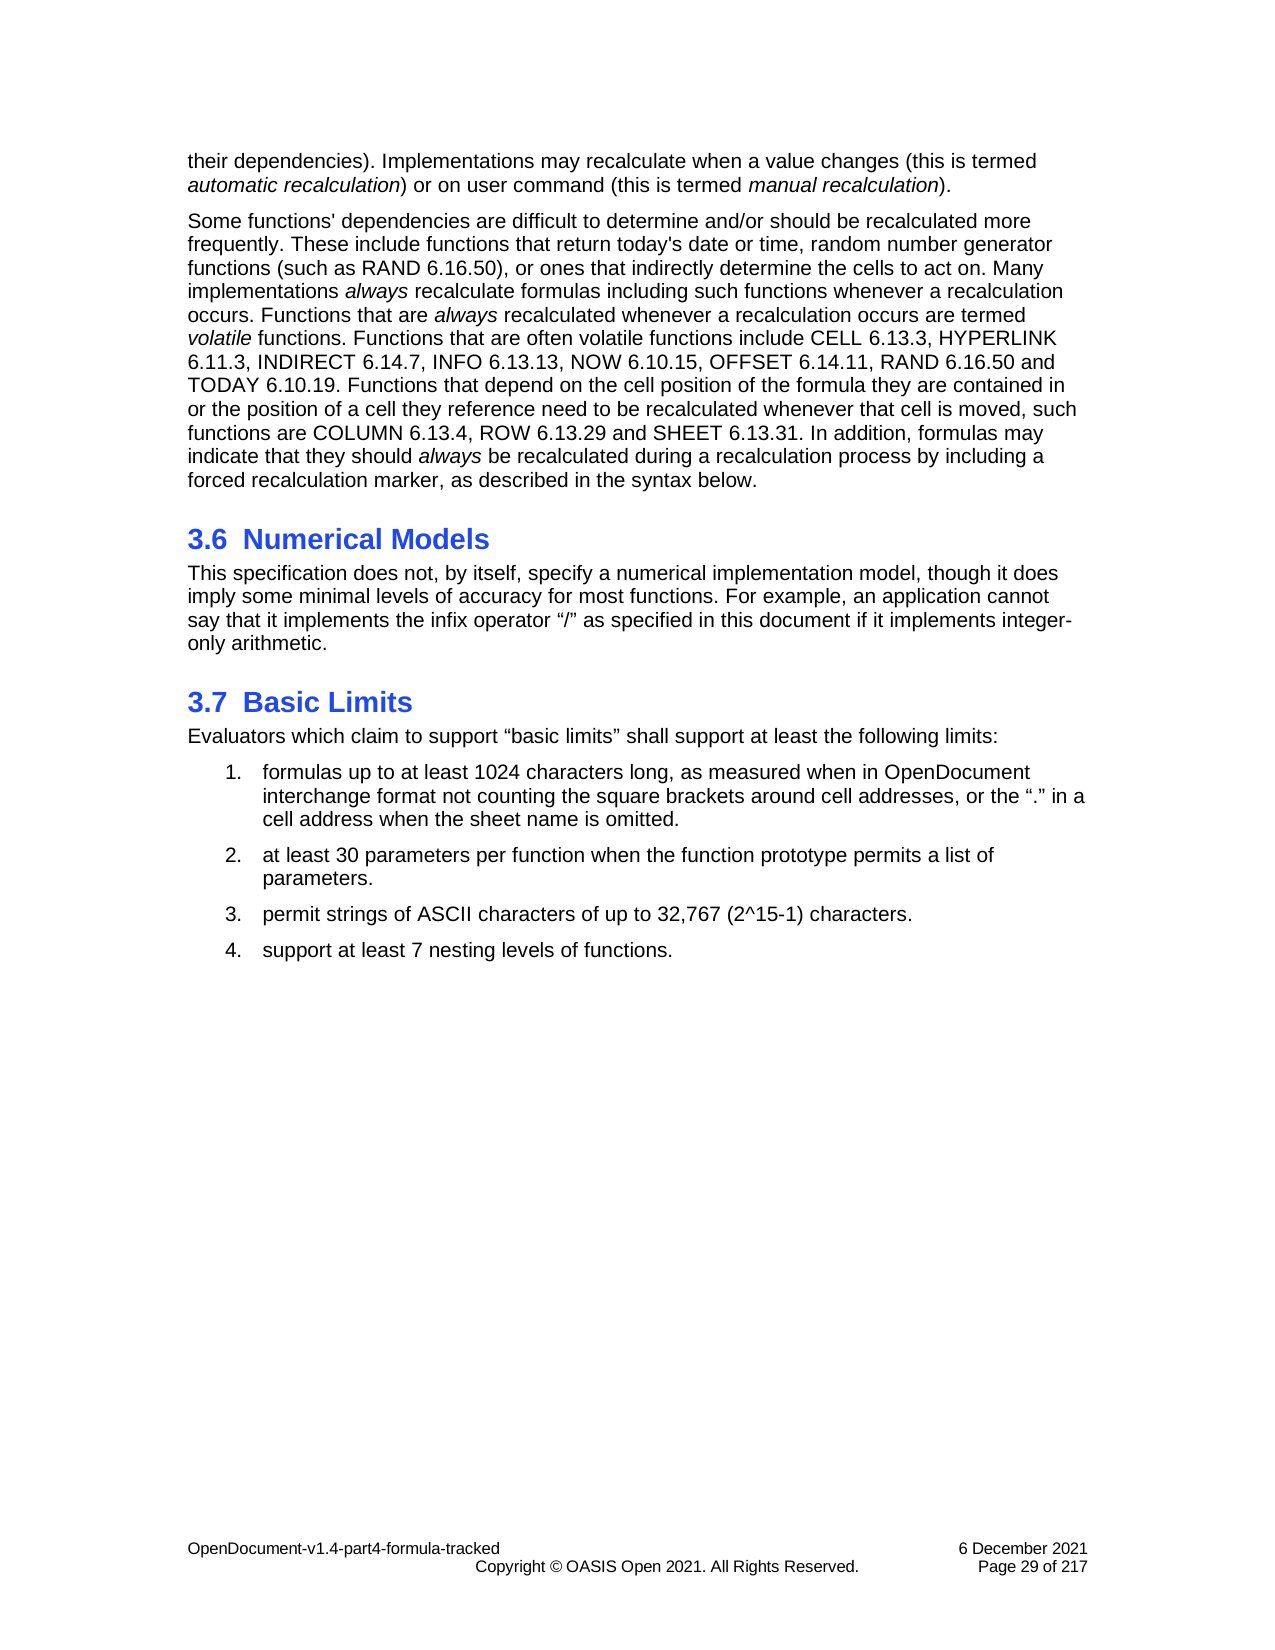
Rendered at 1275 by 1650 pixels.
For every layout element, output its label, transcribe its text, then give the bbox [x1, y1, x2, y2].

subtitle Basic Limits [187, 686, 1088, 719]
text This specification does not, by itself, specify a numerical implementation model, though it does imply some minimal levels of accuracy for most functions. For example, an application cannot say that it implements the infix operator “/” as specified in this document if it implements integer-only arithmetic. [187, 561, 1088, 655]
text Some functions' dependencies are difficult to determine and/or should be recalculated more frequently. These include functions that return today's date or time, random number generator functions (such as RAND 6.16.50), or ones that indirectly determine the cells to act on. Many implementations always recalculate formulas including such functions whenever a recalculation occurs. Functions that are always recalculated whenever a recalculation occurs are termed volatile functions. Functions that are often volatile functions include CELL 6.13.3, HYPERLINK 6.11.3, INDIRECT 6.14.7, INFO 6.13.13, NOW 6.10.15, OFFSET 6.14.11, RAND 6.16.50 and TODAY 6.10.19. Functions that depend on the cell position of the formula they are contained in or the position of a cell they reference need to be recalculated whenever that cell is moved, such functions are COLUMN 6.13.4, ROW 6.13.29 and SHEET 6.13.31. In addition, formulas may indicate that they should always be recalculated during a recalculation process by including a forced recalculation marker, as described in the syntax below. [187, 209, 1088, 492]
text Evaluators which claim to support “basic limits” shall support at least the following limits: [187, 725, 1088, 748]
subtitle Numerical Models [187, 523, 1088, 555]
list permit strings of ASCII characters of up to 32,767 (2^15-1) characters. [225, 902, 1088, 926]
list at least 30 parameters per function when the function prototype permits a list of parameters. [225, 843, 1088, 890]
text their dependencies). Implementations may recalculate when a value changes (this is termed automatic recalculation) or on user command (this is termed manual recalculation). [187, 150, 1088, 197]
list formulas up to at least 1024 characters long, as measured when in OpenDocument interchange format not counting the square brackets around cell addresses, or the “.” in a cell address when the sheet name is omitted. [225, 761, 1088, 831]
list support at least 7 nesting levels of functions. [225, 938, 1088, 962]
